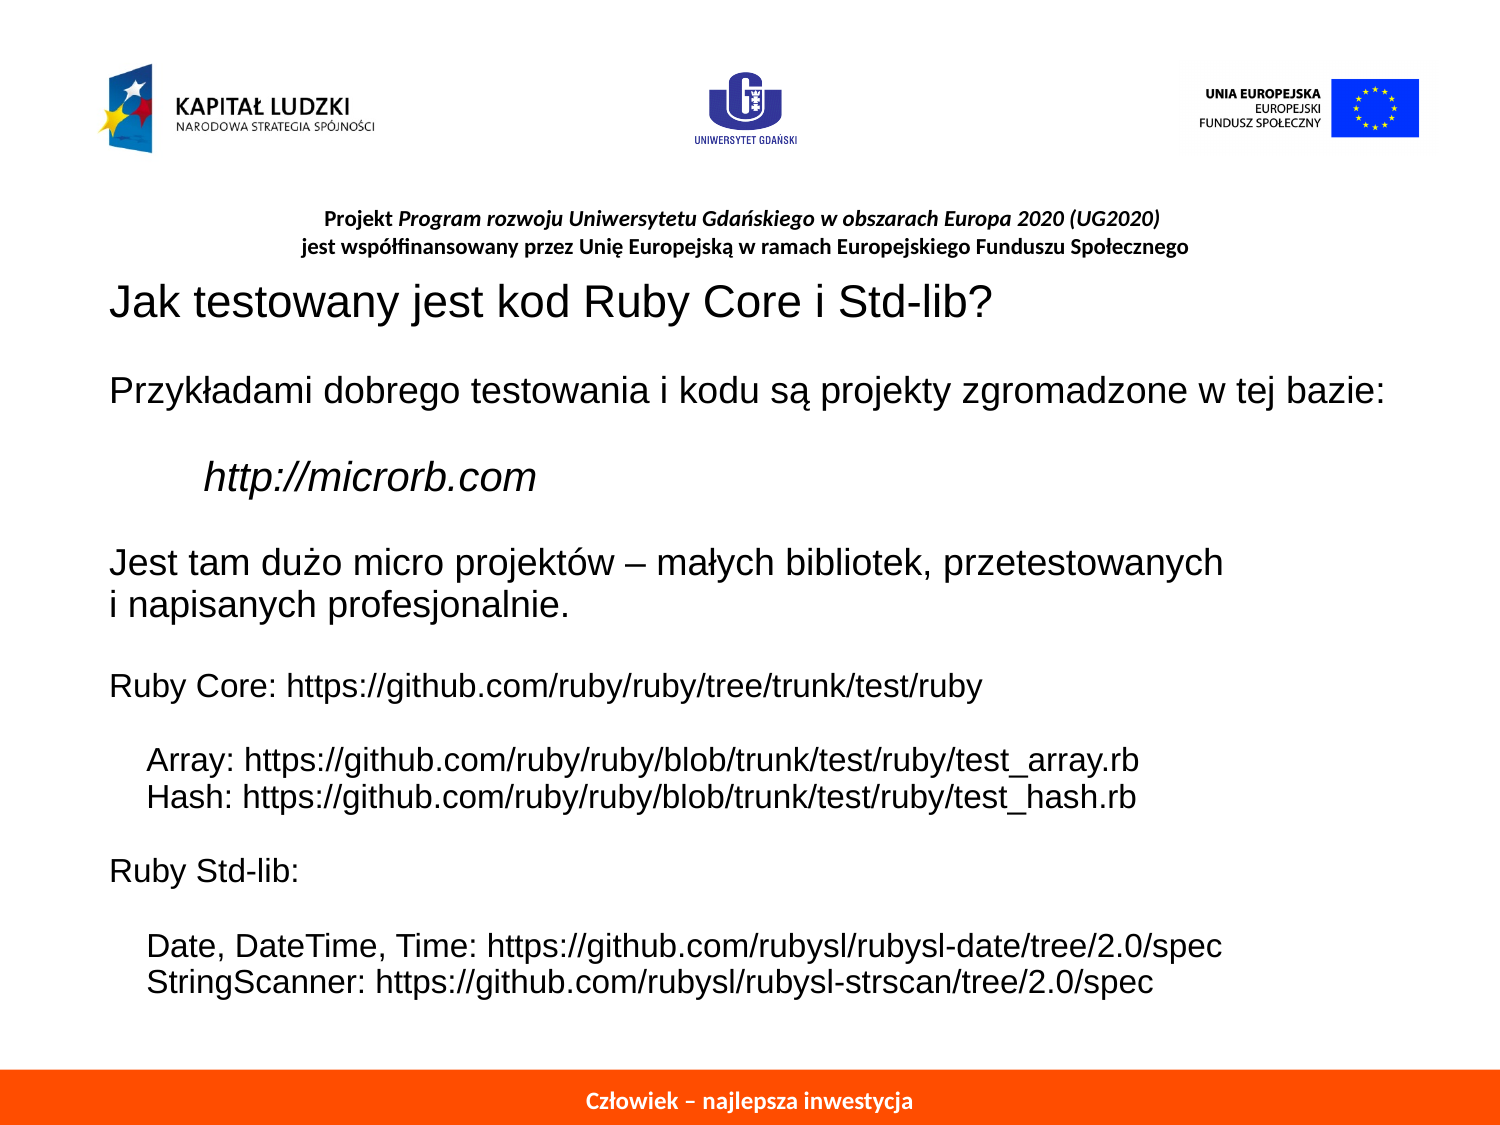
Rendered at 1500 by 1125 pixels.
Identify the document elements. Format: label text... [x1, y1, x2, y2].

picture [53, 19, 418, 196]
picture [692, 69, 800, 147]
text_box Jak testowany jest kod Ruby Core i Std-lib? Przykładami dobrego testowania i kodu są projekty zgromadzone w tej bazie: http://microrb.com Jest tam dużo micro projektów – małych bibliotek, przetestowanych i napisanych profesjonalnie. Ruby Core: https://github.com/ruby/ruby/tree/trunk/test/ruby Array: https://github.com/ruby/ruby/blob/trunk/test/ruby/test_array.rb Hash: https://github.com/ruby/ruby/blob/trunk/test/ruby/test_hash.rb Ruby Std-lib: Date, DateTime, Time: https://github.com/rubysl/rubysl-date/tree/2.0/spec StringScanner: https://github.com/rubysl/rubysl-strscan/tree/2.0/spec [94, 268, 1402, 1052]
text_box Projekt Program rozwoju Uniwersytetu Gdańskiego w obszarach Europa 2020 (UG2020) jest współfinansowany przez Unię Europejską w ramach Europejskiego Funduszu Społecznego [53, 196, 1439, 267]
footer Człowiek – najlepsza inwestycja [0, 1069, 1500, 1125]
picture [1179, 60, 1439, 156]
